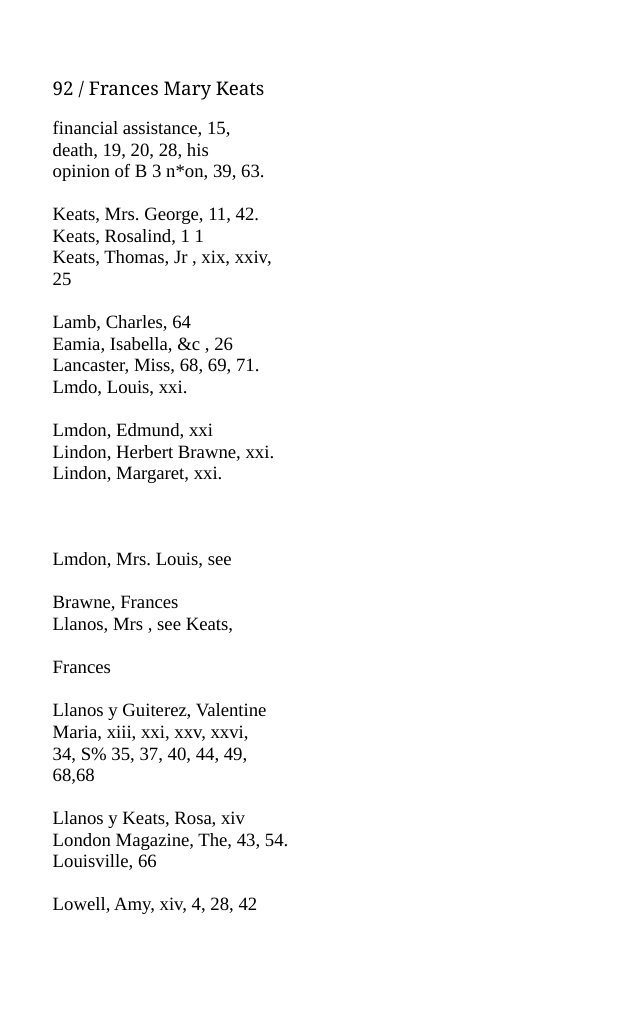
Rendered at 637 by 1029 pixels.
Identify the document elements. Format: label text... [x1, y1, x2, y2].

text Lancaster, Miss, 68, 69, 71. [52, 354, 538, 376]
text 68,68 [52, 764, 538, 786]
text Maria, xiii, xxi, xxv, xxvi, [52, 721, 538, 742]
text Louisville, 66 [52, 850, 538, 872]
text Frances [52, 656, 538, 678]
text Llanos, Mrs , see Keats, [52, 613, 538, 634]
text Lindon, Margaret, xxi. [52, 462, 538, 484]
text 25 [52, 268, 538, 289]
text Lmdon, Edmund, xxi [52, 419, 538, 441]
text financial assistance, 15, [52, 117, 538, 139]
text Lmdon, Mrs. Louis, see [52, 548, 538, 570]
text Keats, Thomas, Jr , xix, xxiv, [52, 246, 538, 268]
text Lowell, Amy, xiv, 4, 28, 42 [52, 893, 538, 915]
text Llanos y Guiterez, Valentine [52, 699, 538, 721]
text Lamb, Charles, 64 [52, 311, 538, 333]
text 34, S% 35, 37, 40, 44, 49, [52, 742, 538, 764]
text Lmdo, Louis, xxi. [52, 376, 538, 397]
text Lindon, Herbert Brawne, xxi. [52, 441, 538, 462]
text Keats, Mrs. George, 11, 42. [52, 203, 538, 225]
text London Magazine, The, 43, 54. [52, 829, 538, 850]
text Llanos y Keats, Rosa, xiv [52, 807, 538, 829]
text Keats, Rosalind, 1 1 [52, 225, 538, 246]
text Brawne, Frances [52, 591, 538, 613]
text death, 19, 20, 28, his [52, 139, 538, 160]
text opinion of B 3 n*on, 39, 63. [52, 160, 538, 182]
text Eamia, Isabella, &c , 26 [52, 333, 538, 354]
